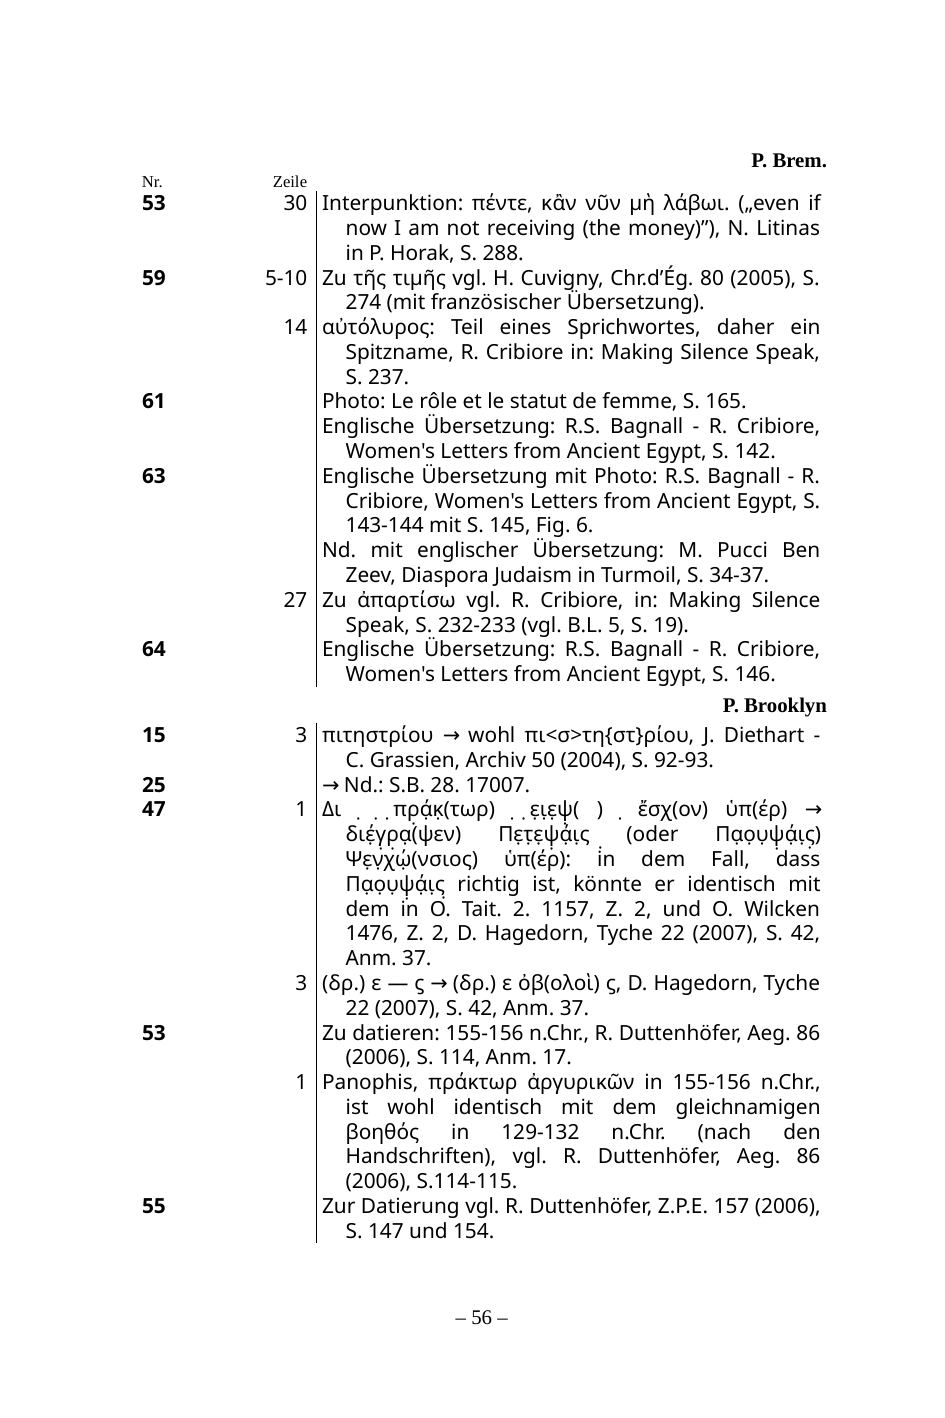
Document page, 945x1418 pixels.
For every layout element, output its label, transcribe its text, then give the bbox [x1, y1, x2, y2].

table_cell 63 [136, 464, 316, 538]
table_cell Interpunktion: πέντε, κἂν νῦν μὴ λάβωι. („even if now I am not receiving (the money)”), N. Litinas in P. Horak, S. 288. [317, 191, 827, 265]
table_cell Zu ἀπαρτίσω vgl. R. Cribiore, in: Making Silence Speak, S. 232-233 (vgl. B.L. 5, S. 19). [317, 588, 827, 637]
table_cell Zur Datierung vgl. R. Duttenhöfer, Z.P.E. 157 (2006), S. 147 und 154. [317, 1194, 827, 1243]
table_header 15 [136, 723, 224, 772]
table_cell → Nd.: S.B. 28. 17007. [317, 772, 827, 797]
table_cell 14 [136, 315, 316, 389]
table_cell 25 [136, 772, 316, 797]
table_cell Photo: Le rôle et le statut de femme, S. 165. [317, 389, 827, 414]
table_cell 59 [136, 265, 224, 315]
table_cell [136, 538, 224, 587]
table_cell 5-10 [224, 265, 316, 315]
table_cell 53 [136, 1020, 316, 1070]
table_cell 61 [136, 389, 316, 414]
table_cell 64 [136, 637, 316, 687]
subtitle P. Brooklyn [136, 693, 827, 717]
table_cell Δι ̣ ̣ ̣πρ̣ά̣κ̣(τωρ) ̣ ̣ε̣ι̣ε̣ψ̣( ) ̣ ἔσχ(ον) ὑπ(έρ) → διέ̣γ̣ρ̣α̣(ψεν) Πε̣τ̣ε̣ψ̣ά̣ι̣ς̣ (oder Πα̣ο̣υ̣ψ̣ά̣ι̣ς̣) Ψε̣ν̣χώ̣(νσιος) ὑπ(έρ): in dem Fall, dass Πα̣ο̣υ̣ψ̣ά̣ι̣ς̣ richtig ist, könnte er identisch mit dem in O. Tait. 2. 1157, Z. 2, und O. Wilcken 1476, Z. 2, D. Hagedorn, Tyche 22 (2007), S. 42, Anm. 37. [317, 797, 827, 971]
table_cell 1 [224, 797, 316, 971]
table_cell [224, 538, 316, 587]
table_cell 47 [136, 797, 224, 971]
table_cell 55 [136, 1194, 316, 1243]
table_cell [136, 414, 224, 463]
table_cell (δρ.) ε — ϛ → (δρ.) ε ὀβ(ολοὶ) ϛ, D. Hagedorn, Tyche 22 (2007), S. 42, Anm. 37. [317, 971, 827, 1020]
table_cell [224, 414, 316, 463]
table_cell Englische Übersetzung: R.S. Bagnall - R. Cribiore, Women's Letters from Ancient Egypt, S. 146. [317, 637, 827, 687]
table_header πιτηστρίου → wohl πι<σ>τη{στ}ρίου, J. Diethart - C. Grassien, Archiv 50 (2004), S. 92-93. [317, 723, 827, 772]
table_cell 1 [136, 1070, 316, 1194]
table_cell Englische Übersetzung mit Photo: R.S. Bagnall - R. Cribiore, Women's Letters from Ancient Egypt, S. 143-144 mit S. 145, Fig. 6. [317, 464, 827, 538]
table_cell Zu τῆς τιμῆς vgl. H. Cuvigny, Chr.d’Ég. 80 (2005), S. 274 (mit französischer Übersetzung). [317, 265, 827, 315]
table_cell 53 [136, 191, 224, 265]
table_cell 30 [224, 191, 316, 265]
table_cell Englische Übersetzung: R.S. Bagnall - R. Cribiore, Women's Letters from Ancient Egypt, S. 142. [317, 414, 827, 463]
table_cell αὐτόλυρος: Teil eines Sprichwortes, daher ein Spitzname, R. Cribiore in: Making Silence Speak, S. 237. [317, 315, 827, 389]
table_header 3 [224, 723, 316, 772]
table_cell 27 [136, 588, 316, 637]
table_cell Nd. mit englischer Übersetzung: M. Pucci Ben Zeev, Diaspora Judaism in Turmoil, S. 34-37. [317, 538, 827, 587]
table_cell Zu datieren: 155-156 n.Chr., R. Duttenhöfer, Aeg. 86 (2006), S. 114, Anm. 17. [317, 1020, 827, 1070]
table_cell 3 [136, 971, 316, 1020]
table_cell Panophis, πράκτωρ ἀργυρικῶν in 155-156 n.Chr., ist wohl identisch mit dem gleichnamigen βοηθός in 129-132 n.Chr. (nach den Handschriften), vgl. R. Duttenhöfer, Aeg. 86 (2006), S.114-115. [317, 1070, 827, 1194]
